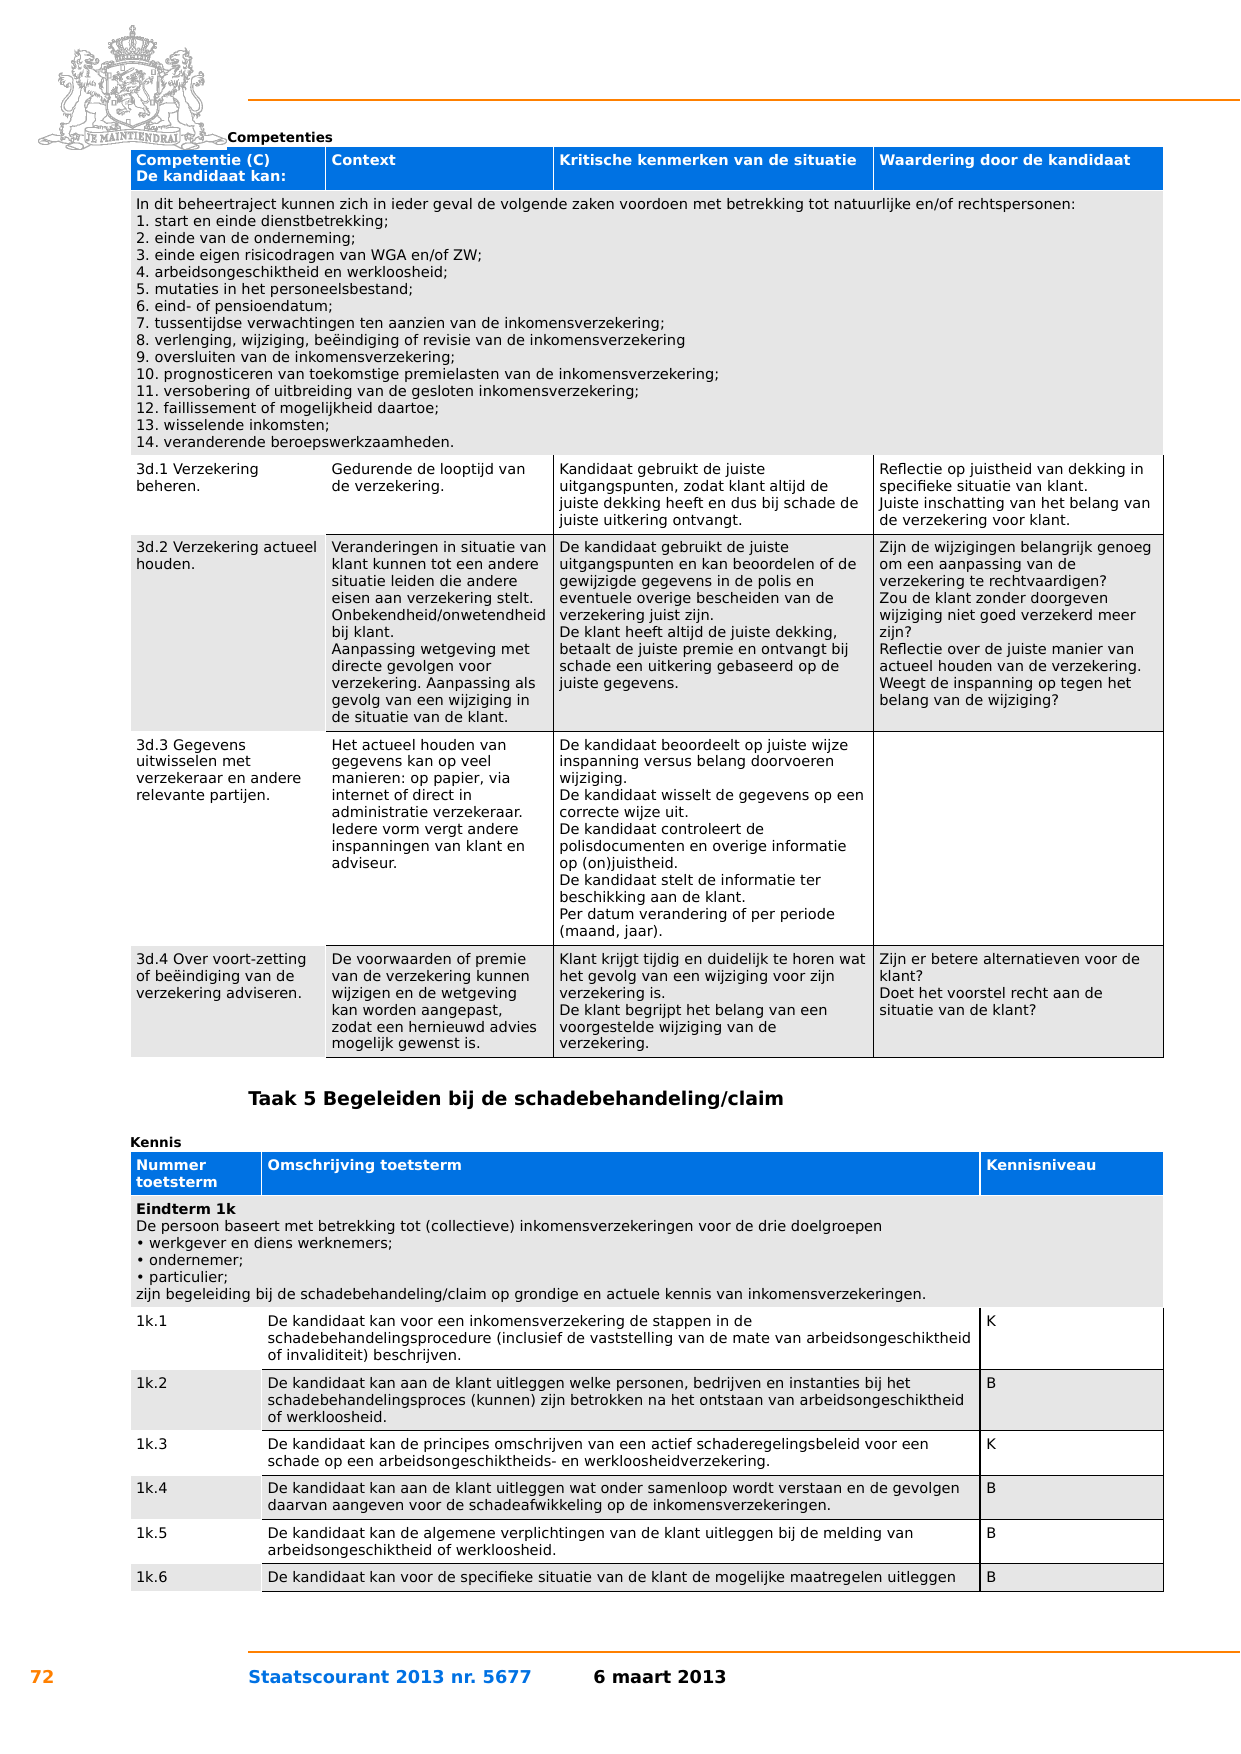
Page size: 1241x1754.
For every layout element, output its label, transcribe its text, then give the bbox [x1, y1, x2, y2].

table_cell Waardering door de kandidaat [874, 147, 1163, 190]
table_cell De kandidaat kan de algemene verplichtingen van de klant uitleggen bij de melding van arbeidsongeschiktheid of werkloosheid. [262, 1520, 979, 1563]
table_cell De kandidaat beoordeelt op juiste wijze inspanning versus belang doorvoeren wijziging. De kandidaat wisselt de gegevens op een correcte wijze uit. De kandidaat controleert de polisdocumenten en overige informatie op (on)juistheid. De kandidaat stelt de informatie ter beschikking aan de klant. Per datum verandering of per periode (maand, jaar). [554, 732, 873, 945]
table_cell B [981, 1520, 1163, 1563]
table_cell B [981, 1476, 1163, 1519]
table_header Kennis [130, 1135, 1163, 1151]
picture [38, 25, 227, 150]
table_cell Zijn er betere alternatieven voor de klant? Doet het voorstel recht aan de situatie van de klant? [874, 946, 1163, 1057]
table_cell Klant krijgt tijdig en duidelijk te horen wat het gevolg van een wijziging voor zijn verzekering is. De klant begrijpt het belang van een voorgestelde wijziging van de verzekering. [554, 946, 873, 1057]
table_cell 1k.4 [131, 1476, 261, 1519]
table_cell Zijn de wijzigingen belangrijk genoeg om een aanpassing van de verzekering te rechtvaardigen? Zou de klant zonder doorgeven wijziging niet goed verzekerd meer zijn? Reflectie over de juiste manier van actueel houden van de verzekering. Weegt de inspanning op tegen het belang van de wijziging? [874, 535, 1163, 731]
table_cell 3d.3 Gegevens uitwisselen met verzekeraar en andere relevante partijen. [131, 732, 325, 945]
table_cell De kandidaat kan voor de specifieke situatie van de klant de mogelijke maatregelen uitleggen [262, 1564, 979, 1591]
subtitle Taak 5 Begeleiden bij de schadebehandeling/claim [248, 1088, 1163, 1110]
table_cell Eindterm 1k De persoon baseert met betrekking tot (collectieve) inkomensverzekeringen voor de drie doelgroepen • werkgever en diens werknemers; • ondernemer; • particulier; zijn begeleiding bij de schadebehandeling/claim op grondige en actuele kennis van inkomensverzekeringen. [131, 1196, 1163, 1307]
table_cell 1k.5 [131, 1520, 261, 1563]
table_cell 1k.6 [131, 1564, 261, 1591]
table_cell Reflectie op juistheid van dekking in specifieke situatie van klant. Juiste inschatting van het belang van de verzekering voor klant. [874, 456, 1163, 533]
table_cell De kandidaat gebruikt de juiste uitgangspunten en kan beoordelen of de gewijzigde gegevens in de polis en eventuele overige bescheiden van de verzekering juist zijn. De klant heeft altijd de juiste dekking, betaalt de juiste premie en ontvangt bij schade een uitkering gebaseerd op de juiste gegevens. [554, 535, 873, 731]
table_cell Kritische kenmerken van de situatie [554, 147, 873, 190]
table_cell B [981, 1564, 1163, 1591]
table_cell De voorwaarden of premie van de verzekering kunnen wijzigen en de wetgeving kan worden aangepast, zodat een hernieuwd advies mogelijk gewenst is. [326, 946, 553, 1057]
table_cell K [981, 1309, 1163, 1369]
table_cell De kandidaat kan aan de klant uitleggen welke personen, bedrijven en instanties bij het schadebehandelingsproces (kunnen) zijn betrokken na het ontstaan van arbeidsongeschiktheid of werkloosheid. [262, 1370, 979, 1430]
table_header Competenties [227, 130, 1163, 146]
table_cell B [981, 1370, 1163, 1430]
table_cell De kandidaat kan aan de klant uitleggen wat onder samenloop wordt verstaan en de gevolgen daarvan aangeven voor de schadeafwikkeling op de inkomensverzekeringen. [262, 1476, 979, 1519]
table_cell 3d.4 Over voort-zetting of beëindiging van de verzekering adviseren. [131, 946, 325, 1057]
table_cell 3d.2 Verzekering actueel houden. [131, 535, 325, 731]
table_cell Kandidaat gebruikt de juiste uitgangspunten, zodat klant altijd de juiste dekking heeft en dus bij schade de juiste uitkering ontvangt. [554, 456, 873, 533]
table_cell Omschrijving toetsterm [262, 1152, 979, 1195]
table_cell Competentie (C) De kandidaat kan: [131, 147, 325, 190]
table_cell 1k.1 [131, 1309, 261, 1369]
table_cell Context [326, 147, 553, 190]
table_cell De kandidaat kan voor een inkomensverzekering de stappen in de schadebehandelingsprocedure (inclusief de vaststelling van de mate van arbeidsongeschiktheid of invaliditeit) beschrijven. [262, 1309, 979, 1369]
table_cell 3d.1 Verzekering beheren. [131, 456, 325, 533]
table_cell De kandidaat kan de principes omschrijven van een actief schaderegelingsbeleid voor een schade op een arbeidsongeschiktheids- en werkloosheidverzekering. [262, 1431, 979, 1474]
table_cell Het actueel houden van gegevens kan op veel manieren: op papier, via internet of direct in administratie verzekeraar. Iedere vorm vergt andere inspanningen van klant en adviseur. [326, 732, 553, 945]
table_cell Gedurende de looptijd van de verzekering. [326, 456, 553, 533]
table_cell [874, 732, 1163, 945]
table_cell 1k.2 [131, 1370, 261, 1430]
table_cell Nummer toetsterm [131, 1152, 261, 1195]
table_cell K [981, 1431, 1163, 1474]
table_cell 1k.3 [131, 1431, 261, 1474]
table_cell Kennisniveau [981, 1152, 1163, 1195]
table_cell Veranderingen in situatie van klant kunnen tot een andere situatie leiden die andere eisen aan verzekering stelt. Onbekendheid/onwetendheid bij klant. Aanpassing wetgeving met directe gevolgen voor verzekering. Aanpassing als gevolg van een wijziging in de situatie van de klant. [326, 535, 553, 731]
table_cell In dit beheertraject kunnen zich in ieder geval de volgende zaken voordoen met betrekking tot natuurlijke en/of rechtspersonen: 1. start en einde dienstbetrekking; 2. einde van de onderneming; 3. einde eigen risicodragen van WGA en/of ZW; 4. arbeidsongeschiktheid en werkloosheid; 5. mutaties in het personeelsbestand; 6. eind- of pensioendatum; 7. tussentijdse verwachtingen ten aanzien van de inkomensverzekering; 8. verlenging, wijziging, beëindiging of revisie van de inkomensverzekering 9. oversluiten van de inkomensverzekering; 10. prognosticeren van toekomstige premielasten van de inkomensverzekering; 11. versobering of uitbreiding van de gesloten inkomensverzekering; 12. faillissement of mogelijkheid daartoe; 13. wisselende inkomsten; 14. veranderende beroepswerkzaamheden. [131, 191, 1163, 455]
